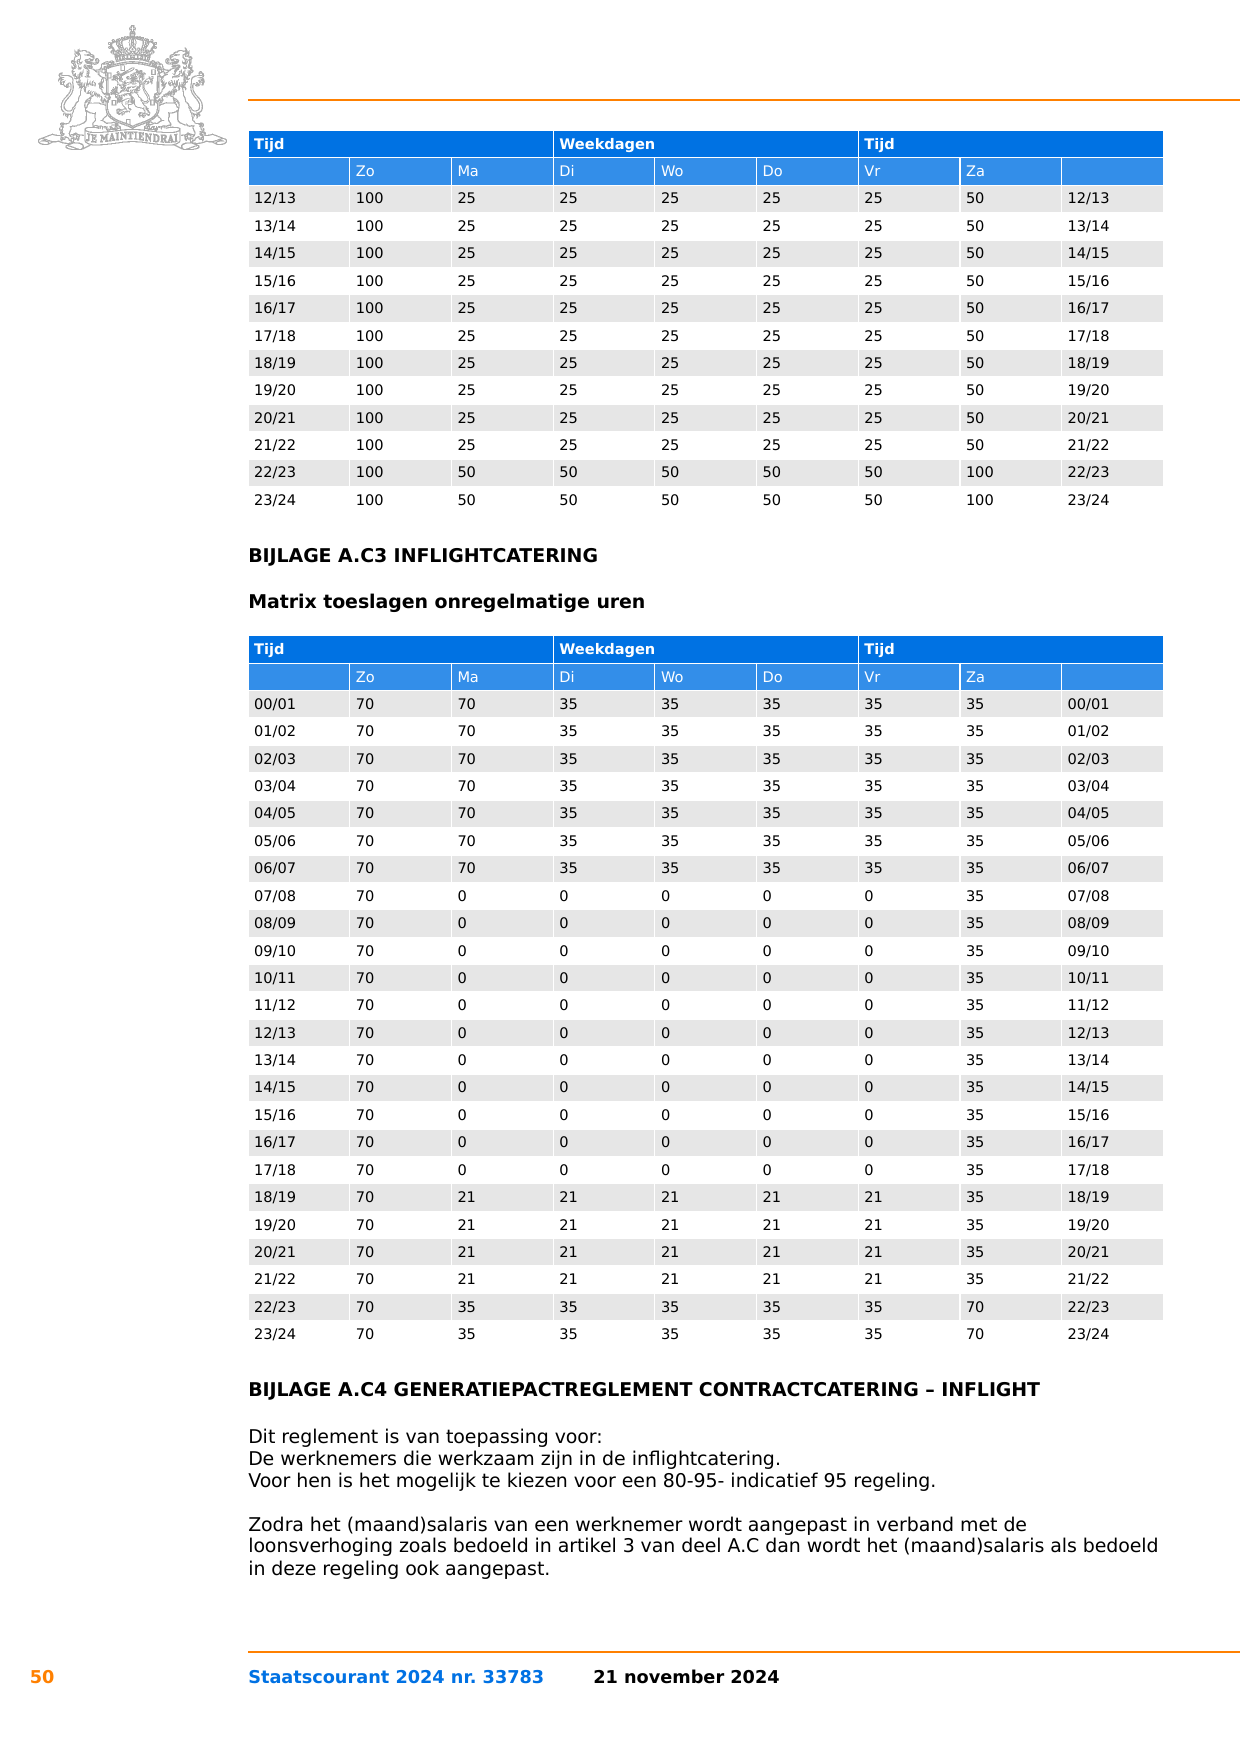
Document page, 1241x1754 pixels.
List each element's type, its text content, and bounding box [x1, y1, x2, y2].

table_cell 21 [554, 1184, 654, 1211]
table_cell 0 [757, 1047, 858, 1074]
table_cell 13/14 [249, 213, 349, 239]
table_cell 25 [452, 186, 553, 212]
table_cell 35 [655, 719, 756, 745]
table_cell 50 [961, 432, 1061, 459]
table_cell 25 [655, 405, 756, 431]
table_cell 07/08 [1062, 883, 1163, 909]
table_cell 22/23 [1062, 1294, 1163, 1320]
table_cell 70 [452, 856, 553, 882]
table_cell 70 [350, 856, 451, 882]
table_cell 21 [452, 1212, 553, 1238]
table_cell 14/15 [1062, 241, 1163, 267]
table_cell 25 [554, 405, 654, 431]
table_cell 25 [452, 323, 553, 349]
table_cell 21/22 [1062, 1266, 1163, 1293]
table_cell 15/16 [249, 268, 349, 294]
table_cell 70 [961, 1294, 1061, 1320]
table_cell 50 [859, 460, 959, 486]
table_cell 14/15 [249, 241, 349, 267]
table_cell 35 [961, 801, 1061, 827]
table_cell 25 [452, 295, 553, 322]
table_cell 04/05 [249, 801, 349, 827]
table_cell 25 [655, 213, 756, 239]
table_cell Wo [655, 664, 756, 690]
table_cell 08/09 [1062, 910, 1163, 937]
table_cell 35 [757, 746, 858, 772]
text Voor hen is het mogelijk te kiezen voor een 80-95- indicatief 95 regeling. [248, 1469, 1163, 1492]
table_cell 0 [859, 1075, 959, 1101]
table_cell 0 [655, 965, 756, 991]
table_cell 35 [554, 828, 654, 854]
table_cell 25 [452, 432, 553, 459]
table_cell 35 [859, 856, 959, 882]
table_cell 12/13 [249, 1020, 349, 1046]
table_cell 70 [350, 1212, 451, 1238]
table_cell 01/02 [1062, 719, 1163, 745]
table_cell 0 [655, 1130, 756, 1156]
table_cell 100 [350, 405, 451, 431]
table_cell 35 [757, 856, 858, 882]
table_cell 25 [859, 295, 959, 322]
table_cell 21/22 [1062, 432, 1163, 459]
table_cell 0 [655, 1047, 756, 1074]
table_cell 07/08 [249, 883, 349, 909]
table_cell Di [554, 158, 654, 185]
text Dit reglement is van toepassing voor: [248, 1426, 1163, 1448]
table_cell 25 [757, 241, 858, 267]
table_cell 35 [961, 883, 1061, 909]
table_cell 25 [554, 241, 654, 267]
table_cell 25 [452, 213, 553, 239]
table_cell 25 [655, 323, 756, 349]
table_cell 35 [655, 1294, 756, 1320]
table_cell 35 [757, 1294, 858, 1320]
table_cell 25 [452, 405, 553, 431]
table_cell 25 [757, 323, 858, 349]
subtitle BIJLAGE A.C4 GENERATIEPACTREGLEMENT CONTRACTCATERING – INFLIGHT [248, 1379, 1163, 1401]
table_cell 70 [350, 801, 451, 827]
table_cell 21 [757, 1184, 858, 1211]
table_cell 13/14 [1062, 213, 1163, 239]
table_cell 50 [859, 487, 959, 513]
table_cell 70 [350, 1047, 451, 1074]
table_cell 25 [554, 268, 654, 294]
table_cell 100 [350, 186, 451, 212]
table_cell 70 [350, 993, 451, 1019]
table_cell 25 [859, 405, 959, 431]
table_cell 03/04 [249, 773, 349, 800]
table_cell 06/07 [249, 856, 349, 882]
table_cell 35 [452, 1321, 553, 1348]
table_cell 25 [757, 213, 858, 239]
table_cell 15/16 [249, 1102, 349, 1128]
table_cell Do [757, 664, 858, 690]
table_cell 18/19 [1062, 1184, 1163, 1211]
table_cell 70 [350, 965, 451, 991]
table_cell 35 [859, 828, 959, 854]
table_cell 25 [655, 241, 756, 267]
table_cell 35 [961, 1130, 1061, 1156]
table_cell 100 [350, 460, 451, 486]
table_cell 25 [859, 350, 959, 376]
table_cell 0 [859, 883, 959, 909]
table_cell 0 [757, 910, 858, 937]
table_cell 35 [961, 691, 1061, 717]
table_cell 23/24 [1062, 1321, 1163, 1348]
table_cell 35 [961, 1102, 1061, 1128]
table_cell 21 [757, 1239, 858, 1265]
table_cell 0 [554, 1102, 654, 1128]
table_cell 35 [961, 938, 1061, 964]
table_cell Zo [350, 664, 451, 690]
table_cell 70 [452, 801, 553, 827]
table_cell 35 [757, 719, 858, 745]
table_cell 70 [350, 1184, 451, 1211]
table_cell 18/19 [1062, 350, 1163, 376]
table_cell 25 [757, 186, 858, 212]
table_cell 18/19 [249, 350, 349, 376]
table_cell 0 [859, 1130, 959, 1156]
table_cell 10/11 [249, 965, 349, 991]
table_cell 50 [554, 460, 654, 486]
table_cell 0 [554, 938, 654, 964]
subtitle BIJLAGE A.C3 INFLIGHTCATERING [248, 544, 1163, 566]
table_cell 35 [757, 691, 858, 717]
table_cell 0 [452, 1130, 553, 1156]
table_cell 0 [757, 883, 858, 909]
table_cell 35 [961, 993, 1061, 1019]
table_cell 0 [655, 938, 756, 964]
table_cell 16/17 [1062, 1130, 1163, 1156]
table_cell 12/13 [1062, 1020, 1163, 1046]
table_cell 0 [554, 965, 654, 991]
table_cell 21 [452, 1266, 553, 1293]
table_cell 21 [655, 1212, 756, 1238]
table_cell 05/06 [249, 828, 349, 854]
table_cell 0 [655, 910, 756, 937]
table_cell 50 [961, 323, 1061, 349]
table_cell 21 [757, 1212, 858, 1238]
table_cell 25 [554, 378, 654, 404]
table_cell 23/24 [1062, 487, 1163, 513]
table_cell 100 [350, 268, 451, 294]
table_cell 09/10 [1062, 938, 1163, 964]
table_cell 35 [961, 746, 1061, 772]
table_cell 70 [350, 1266, 451, 1293]
table_cell 25 [859, 432, 959, 459]
table_cell 06/07 [1062, 856, 1163, 882]
table_cell 22/23 [249, 1294, 349, 1320]
table_cell 11/12 [249, 993, 349, 1019]
table_cell 0 [554, 1047, 654, 1074]
table_cell 35 [554, 773, 654, 800]
table_cell 21 [859, 1239, 959, 1265]
table_cell Za [961, 158, 1061, 185]
table_cell 35 [859, 691, 959, 717]
table_cell 21/22 [249, 1266, 349, 1293]
table_cell 0 [452, 1157, 553, 1183]
table_cell 0 [452, 993, 553, 1019]
table_cell 20/21 [249, 1239, 349, 1265]
table_cell 05/06 [1062, 828, 1163, 854]
table_cell 13/14 [249, 1047, 349, 1074]
table_cell 02/03 [249, 746, 349, 772]
table_cell 0 [452, 938, 553, 964]
table_cell 25 [859, 213, 959, 239]
table_cell 35 [452, 1294, 553, 1320]
table_cell 22/23 [1062, 460, 1163, 486]
table_cell 35 [655, 828, 756, 854]
table_cell [249, 664, 349, 690]
table_cell 0 [554, 910, 654, 937]
table_cell 35 [961, 1075, 1061, 1101]
table_cell 00/01 [1062, 691, 1163, 717]
table_cell 70 [350, 1130, 451, 1156]
table_cell 13/14 [1062, 1047, 1163, 1074]
table_cell 50 [961, 241, 1061, 267]
table_cell 18/19 [249, 1184, 349, 1211]
table_cell 19/20 [1062, 378, 1163, 404]
table_cell [249, 158, 349, 185]
table_cell 25 [757, 350, 858, 376]
table_cell 100 [961, 460, 1061, 486]
table_cell 00/01 [249, 691, 349, 717]
table_cell 50 [655, 460, 756, 486]
table_cell 35 [859, 746, 959, 772]
table_cell 0 [655, 1075, 756, 1101]
table_cell 35 [961, 1266, 1061, 1293]
table_cell 35 [961, 910, 1061, 937]
table_cell 50 [655, 487, 756, 513]
table_cell 70 [452, 828, 553, 854]
table_cell 17/18 [249, 323, 349, 349]
table_cell 35 [655, 856, 756, 882]
table_cell 10/11 [1062, 965, 1163, 991]
table_cell 25 [757, 378, 858, 404]
table_cell 35 [961, 1157, 1061, 1183]
table_cell 19/20 [249, 1212, 349, 1238]
table_cell 35 [859, 773, 959, 800]
table_cell Zo [350, 158, 451, 185]
table_cell 21 [554, 1212, 654, 1238]
table_cell 0 [859, 938, 959, 964]
table_cell 17/18 [1062, 1157, 1163, 1183]
table_cell 0 [757, 938, 858, 964]
table_cell 100 [350, 432, 451, 459]
table_cell 35 [961, 856, 1061, 882]
table_header Weekdagen [554, 131, 858, 157]
table_cell 14/15 [249, 1075, 349, 1101]
table_cell 25 [859, 186, 959, 212]
table_cell 20/21 [249, 405, 349, 431]
table_cell 70 [350, 1239, 451, 1265]
table_cell 35 [554, 856, 654, 882]
table_cell 25 [554, 350, 654, 376]
table_cell 0 [655, 1102, 756, 1128]
table_cell 25 [554, 323, 654, 349]
picture [38, 25, 227, 150]
table_cell 0 [554, 1020, 654, 1046]
table_cell 100 [350, 378, 451, 404]
table_cell 25 [757, 405, 858, 431]
table_cell 09/10 [249, 938, 349, 964]
table_cell 50 [452, 460, 553, 486]
table_cell 0 [554, 993, 654, 1019]
table_cell 35 [554, 801, 654, 827]
table_header Tijd [859, 636, 1163, 663]
table_cell 0 [757, 1102, 858, 1128]
table_cell 50 [961, 405, 1061, 431]
table_cell 12/13 [1062, 186, 1163, 212]
table_cell 0 [452, 1020, 553, 1046]
table_cell 25 [452, 378, 553, 404]
table_cell [1062, 664, 1163, 690]
table_cell 35 [961, 1239, 1061, 1265]
table_cell 0 [757, 965, 858, 991]
table_cell 16/17 [249, 1130, 349, 1156]
table_cell 50 [452, 487, 553, 513]
table_cell 25 [452, 350, 553, 376]
table_cell 19/20 [249, 378, 349, 404]
table_cell 0 [859, 1102, 959, 1128]
table_cell 25 [655, 432, 756, 459]
table_header Tijd [249, 131, 553, 157]
table_cell 0 [655, 1020, 756, 1046]
table_cell 25 [757, 295, 858, 322]
table_cell 22/23 [249, 460, 349, 486]
table_cell 35 [757, 828, 858, 854]
table_cell 25 [859, 241, 959, 267]
table_cell 70 [350, 1102, 451, 1128]
table_cell 100 [350, 487, 451, 513]
table_cell 0 [452, 965, 553, 991]
table_header Tijd [859, 131, 1163, 157]
table_cell 35 [961, 719, 1061, 745]
table_cell 21 [655, 1239, 756, 1265]
table_cell 19/20 [1062, 1212, 1163, 1238]
table_cell 0 [554, 1130, 654, 1156]
table_cell 21 [757, 1266, 858, 1293]
table_cell 35 [961, 1184, 1061, 1211]
table_cell 100 [961, 487, 1061, 513]
table_cell 35 [757, 1321, 858, 1348]
table_cell 70 [452, 746, 553, 772]
table_cell 35 [961, 1020, 1061, 1046]
table_cell 0 [655, 1157, 756, 1183]
table_cell 50 [757, 487, 858, 513]
table_cell 0 [859, 1020, 959, 1046]
table_cell 35 [961, 965, 1061, 991]
table_cell 70 [350, 1294, 451, 1320]
table_cell 01/02 [249, 719, 349, 745]
table_cell 70 [350, 746, 451, 772]
table_cell 17/18 [1062, 323, 1163, 349]
table_cell Vr [859, 158, 959, 185]
table_cell 100 [350, 350, 451, 376]
table_cell 0 [452, 883, 553, 909]
table_cell 0 [452, 1075, 553, 1101]
table_cell 0 [757, 1075, 858, 1101]
table_cell 25 [554, 213, 654, 239]
table_cell 70 [350, 1321, 451, 1348]
table_cell [1062, 158, 1163, 185]
table_cell 50 [961, 350, 1061, 376]
table_cell 70 [350, 773, 451, 800]
table_cell 35 [859, 719, 959, 745]
table_cell 17/18 [249, 1157, 349, 1183]
table_header Tijd [249, 636, 553, 663]
table_cell 25 [655, 378, 756, 404]
table_cell 25 [859, 323, 959, 349]
table_cell 70 [350, 1157, 451, 1183]
table_cell 08/09 [249, 910, 349, 937]
table_cell 25 [655, 350, 756, 376]
table_cell 20/21 [1062, 1239, 1163, 1265]
table_cell 35 [554, 1321, 654, 1348]
table_cell 70 [350, 910, 451, 937]
text Matrix toeslagen onregelmatige uren [248, 591, 1163, 613]
table_cell 70 [350, 883, 451, 909]
table_cell 04/05 [1062, 801, 1163, 827]
table_cell 0 [452, 1102, 553, 1128]
table_cell 35 [859, 1294, 959, 1320]
table_cell 35 [655, 801, 756, 827]
table_cell 0 [452, 1047, 553, 1074]
table_cell 70 [350, 1075, 451, 1101]
table_cell 0 [859, 1047, 959, 1074]
table_cell 21 [655, 1266, 756, 1293]
table_cell 0 [655, 993, 756, 1019]
table_cell 0 [859, 993, 959, 1019]
table_cell 03/04 [1062, 773, 1163, 800]
table_cell 35 [655, 691, 756, 717]
table_cell Ma [452, 664, 553, 690]
table_cell 70 [350, 691, 451, 717]
table_cell 35 [961, 1047, 1061, 1074]
table_cell 0 [655, 883, 756, 909]
table_cell 50 [961, 268, 1061, 294]
table_cell 50 [961, 186, 1061, 212]
table_cell 50 [961, 213, 1061, 239]
table_cell 100 [350, 323, 451, 349]
table_cell 70 [452, 719, 553, 745]
table_cell 0 [757, 1130, 858, 1156]
table_cell 35 [554, 691, 654, 717]
table_cell 0 [554, 1075, 654, 1101]
table_cell 25 [655, 295, 756, 322]
table_cell 21 [655, 1184, 756, 1211]
table_cell 25 [859, 378, 959, 404]
table_cell 02/03 [1062, 746, 1163, 772]
table_cell 21 [859, 1212, 959, 1238]
table_cell 15/16 [1062, 268, 1163, 294]
table_cell 0 [859, 965, 959, 991]
table_cell 100 [350, 295, 451, 322]
table_cell 15/16 [1062, 1102, 1163, 1128]
table_cell 35 [859, 1321, 959, 1348]
table_cell Wo [655, 158, 756, 185]
table_cell 35 [554, 719, 654, 745]
table_cell 20/21 [1062, 405, 1163, 431]
table_cell 50 [961, 295, 1061, 322]
table_cell 23/24 [249, 1321, 349, 1348]
table_cell 70 [350, 719, 451, 745]
table_cell 25 [757, 432, 858, 459]
table_cell 21 [859, 1266, 959, 1293]
table_cell Vr [859, 664, 959, 690]
table_cell 0 [757, 993, 858, 1019]
table_cell 100 [350, 213, 451, 239]
table_cell 11/12 [1062, 993, 1163, 1019]
table_cell 0 [859, 910, 959, 937]
table_cell 25 [655, 186, 756, 212]
table_cell 0 [757, 1020, 858, 1046]
table_cell 0 [859, 1157, 959, 1183]
table_cell 35 [961, 828, 1061, 854]
table_cell 0 [452, 910, 553, 937]
table_cell 14/15 [1062, 1075, 1163, 1101]
table_cell 35 [655, 773, 756, 800]
text Zodra het (maand)salaris van een werknemer wordt aangepast in verband met de loonsverhoging zoals bedoeld in artikel 3 van deel A.C dan wordt het (maand)salaris als bedoeld in deze regeling ook aangepast. [248, 1513, 1163, 1579]
table_cell 16/17 [249, 295, 349, 322]
text De werknemers die werkzaam zijn in de inflightcatering. [248, 1448, 1163, 1469]
table_cell 0 [757, 1157, 858, 1183]
table_cell Za [961, 664, 1061, 690]
table_cell 25 [554, 432, 654, 459]
table_cell 21 [859, 1184, 959, 1211]
table_cell 12/13 [249, 186, 349, 212]
table_cell 35 [961, 773, 1061, 800]
table_cell 50 [757, 460, 858, 486]
table_cell 50 [554, 487, 654, 513]
table_cell Di [554, 664, 654, 690]
table_cell 35 [757, 773, 858, 800]
table_cell 21 [452, 1239, 553, 1265]
table_cell 35 [554, 746, 654, 772]
table_cell 70 [452, 691, 553, 717]
table_cell 0 [554, 1157, 654, 1183]
table_header Weekdagen [554, 636, 858, 663]
table_cell 35 [859, 801, 959, 827]
table_cell 70 [350, 938, 451, 964]
table_cell 0 [554, 883, 654, 909]
table_cell 25 [554, 186, 654, 212]
table_cell 35 [757, 801, 858, 827]
table_cell 70 [350, 1020, 451, 1046]
table_cell 25 [859, 268, 959, 294]
table_cell 21 [554, 1239, 654, 1265]
table_cell 25 [452, 241, 553, 267]
table_cell 16/17 [1062, 295, 1163, 322]
table_cell 23/24 [249, 487, 349, 513]
table_cell 35 [655, 1321, 756, 1348]
table_cell 21/22 [249, 432, 349, 459]
table_cell 70 [350, 828, 451, 854]
table_cell Ma [452, 158, 553, 185]
table_cell 25 [757, 268, 858, 294]
table_cell 35 [961, 1212, 1061, 1238]
table_cell 35 [655, 746, 756, 772]
table_cell 100 [350, 241, 451, 267]
table_cell 35 [554, 1294, 654, 1320]
table_cell 50 [961, 378, 1061, 404]
table_cell 70 [961, 1321, 1061, 1348]
table_cell 25 [452, 268, 553, 294]
table_cell 25 [655, 268, 756, 294]
table_cell Do [757, 158, 858, 185]
table_cell 70 [452, 773, 553, 800]
table_cell 21 [554, 1266, 654, 1293]
table_cell 21 [452, 1184, 553, 1211]
table_cell 25 [554, 295, 654, 322]
